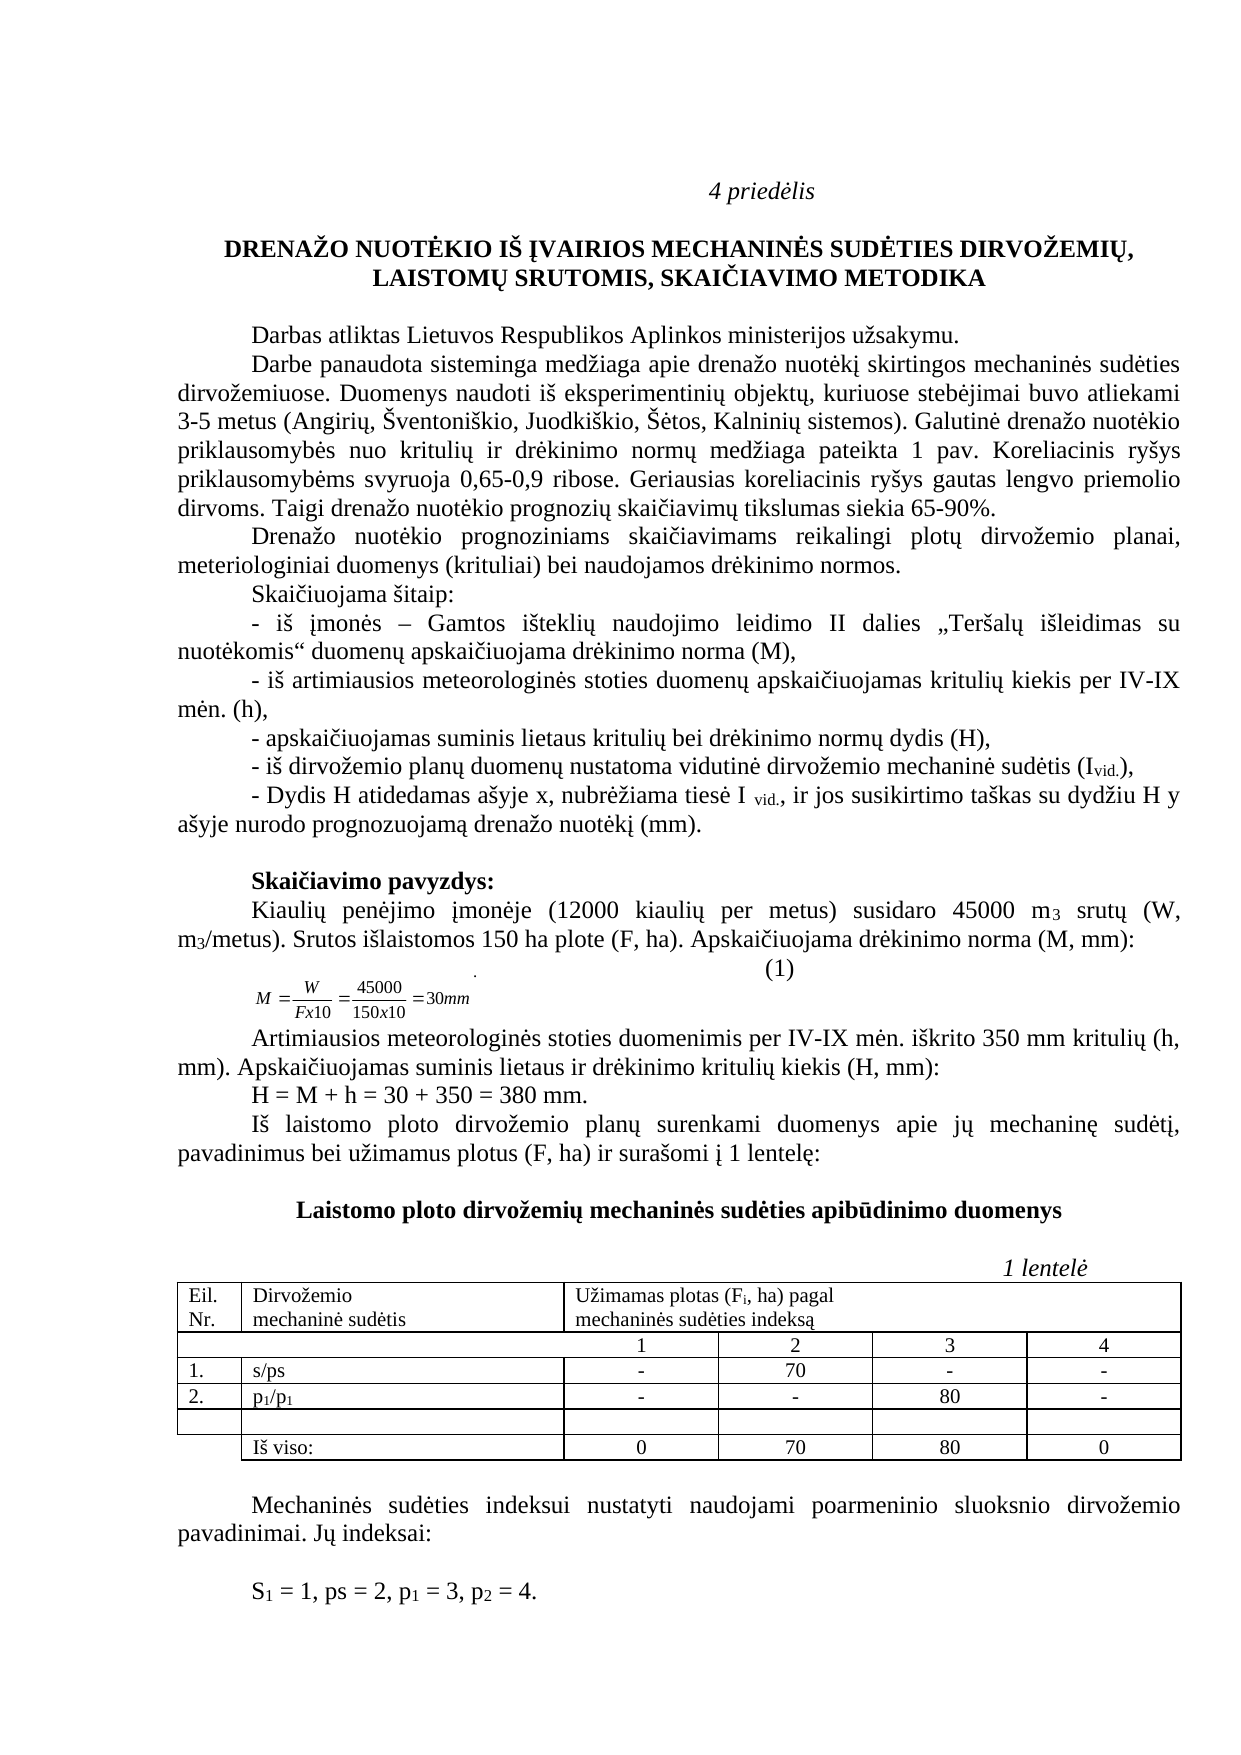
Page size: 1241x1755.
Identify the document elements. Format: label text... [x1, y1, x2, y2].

table_header Dirvožemio mechaninė sudėtis [242, 1283, 563, 1331]
table_cell 70 [719, 1358, 872, 1382]
text Darbe panaudota sisteminga medžiaga apie drenažo nuotėkį skirtingos mechaninės sudėties dirvožemiuose. Duomenys naudoti iš eksperimentinių objektų, kuriuose stebėjimai buvo atliekami 3-5 metus (Angirių, Šventoniškio, Juodkiškio, Šėtos, Kalninių sistemos). Galutinė drenažo nuotėkio priklausomybės nuo kritulių ir drėkinimo normų medžiaga pateikta 1 pav. Koreliacinis ryšys priklausomybėms svyruoja 0,65-0,9 ribose. Geriausias koreliacinis ryšys gautas lengvo priemolio dirvoms. Taigi drenažo nuotėkio prognozių skaičiavimų tikslumas siekia 65-90%. [177, 349, 1181, 521]
table_cell [873, 1410, 1026, 1434]
table_cell 2. [178, 1384, 241, 1408]
text 4 priedėlis [177, 176, 1181, 205]
text Darbas atliktas Lietuvos Respublikos Aplinkos ministerijos užsakymu. [177, 320, 1181, 349]
table_cell 0 [1028, 1435, 1180, 1459]
table_cell 80 [873, 1384, 1026, 1408]
table_cell 80 [873, 1435, 1026, 1459]
table_cell - [873, 1358, 1026, 1382]
table_cell [178, 1410, 241, 1434]
text Drenažo nuotėkio prognoziniams skaičiavimams reikalingi plotų dirvožemio planai, meteriologiniai duomenys (krituliai) bei naudojamos drėkinimo normos. [177, 521, 1181, 579]
text Skaičiuojama šitaip: [177, 579, 1181, 608]
table_cell p1/p1 [242, 1384, 563, 1408]
text Artimiausios meteorologinės stoties duomenimis per IV-IX mėn. iškrito 350 mm kritulių (h, mm). Apskaičiuojamas suminis lietaus ir drėkinimo kritulių kiekis (H, mm): [177, 1023, 1181, 1080]
text Mechaninės sudėties indeksui nustatyti naudojami poarmeninio sluoksnio dirvožemio pavadinimai. Jų indeksai: [177, 1490, 1181, 1547]
table_cell - [1028, 1384, 1180, 1408]
table_cell s/ps [242, 1358, 563, 1382]
table_cell [565, 1410, 718, 1434]
table_cell [242, 1410, 563, 1434]
table_cell 3 [873, 1333, 1026, 1357]
table_header Eil. Nr. [178, 1283, 241, 1331]
table_cell 1 [564, 1333, 718, 1357]
table_cell - [1028, 1358, 1180, 1382]
text 1 lentelė [177, 1253, 1181, 1282]
text Kiaulių penėjimo įmonėje (12000 kiaulių per metus) susidaro 45000 m3 srutų (W, m3/metus). Srutos išlaistomos 150 ha plote (F, ha). Apskaičiuojama drėkinimo norma (M, mm): [177, 895, 1181, 953]
text . (1) [177, 953, 1181, 1023]
table_cell - [565, 1358, 718, 1382]
table_cell 4 [1028, 1333, 1180, 1357]
text Skaičiavimo pavyzdys: [177, 866, 1181, 895]
table_cell - [565, 1384, 718, 1408]
table_cell 2 [719, 1333, 872, 1357]
text Iš laistomo ploto dirvožemio planų surenkami duomenys apie jų mechaninę sudėtį, pavadinimus bei užimamus plotus (F, ha) ir surašomi į 1 lentelę: [177, 1109, 1181, 1167]
text - iš artimiausios meteorologinės stoties duomenų apskaičiuojamas kritulių kiekis per IV-IX mėn. (h), [177, 665, 1181, 723]
table_cell [177, 1435, 241, 1459]
text - Dydis H atidedamas ašyje x, nubrėžiama tiesė I vid., ir jos susikirtimo taškas su dydžiu H y ašyje nurodo prognozuojamą drenažo nuotėkį (mm). [177, 780, 1181, 838]
table_cell [1028, 1410, 1180, 1434]
text S1 = 1, ps = 2, p1 = 3, p2 = 4. [177, 1576, 1181, 1605]
table_cell [178, 1333, 242, 1357]
text - iš dirvožemio planų duomenų nustatoma vidutinė dirvožemio mechaninė sudėtis (Ivid.), [177, 751, 1181, 780]
table_cell [242, 1333, 564, 1357]
text - iš įmonės – Gamtos išteklių naudojimo leidimo II dalies „Teršalų išleidimas su nuotėkomis“ duomenų apskaičiuojama drėkinimo norma (M), [177, 608, 1181, 665]
table_header Užimamas plotas (Fi, ha) pagal mechaninės sudėties indeksą [565, 1283, 1180, 1331]
text DRENAŽO NUOTĖKIO IŠ ĮVAIRIOS MECHANINĖS SUDĖTIES DIRVOŽEMIŲ, LAISTOMŲ SRUTOMIS, SKAIČIAVIMO METODIKA [177, 234, 1181, 291]
table_cell 0 [565, 1435, 718, 1459]
text - apskaičiuojamas suminis lietaus kritulių bei drėkinimo normų dydis (H), [177, 723, 1181, 751]
table_cell 1. [178, 1358, 241, 1382]
table_cell 70 [719, 1435, 872, 1459]
text H = M + h = 30 + 350 = 380 mm. [177, 1080, 1181, 1109]
table_cell Iš viso: [242, 1435, 563, 1459]
table_cell - [719, 1384, 872, 1408]
table_cell [719, 1410, 872, 1434]
text Laistomo ploto dirvožemių mechaninės sudėties apibūdinimo duomenys [177, 1195, 1181, 1224]
